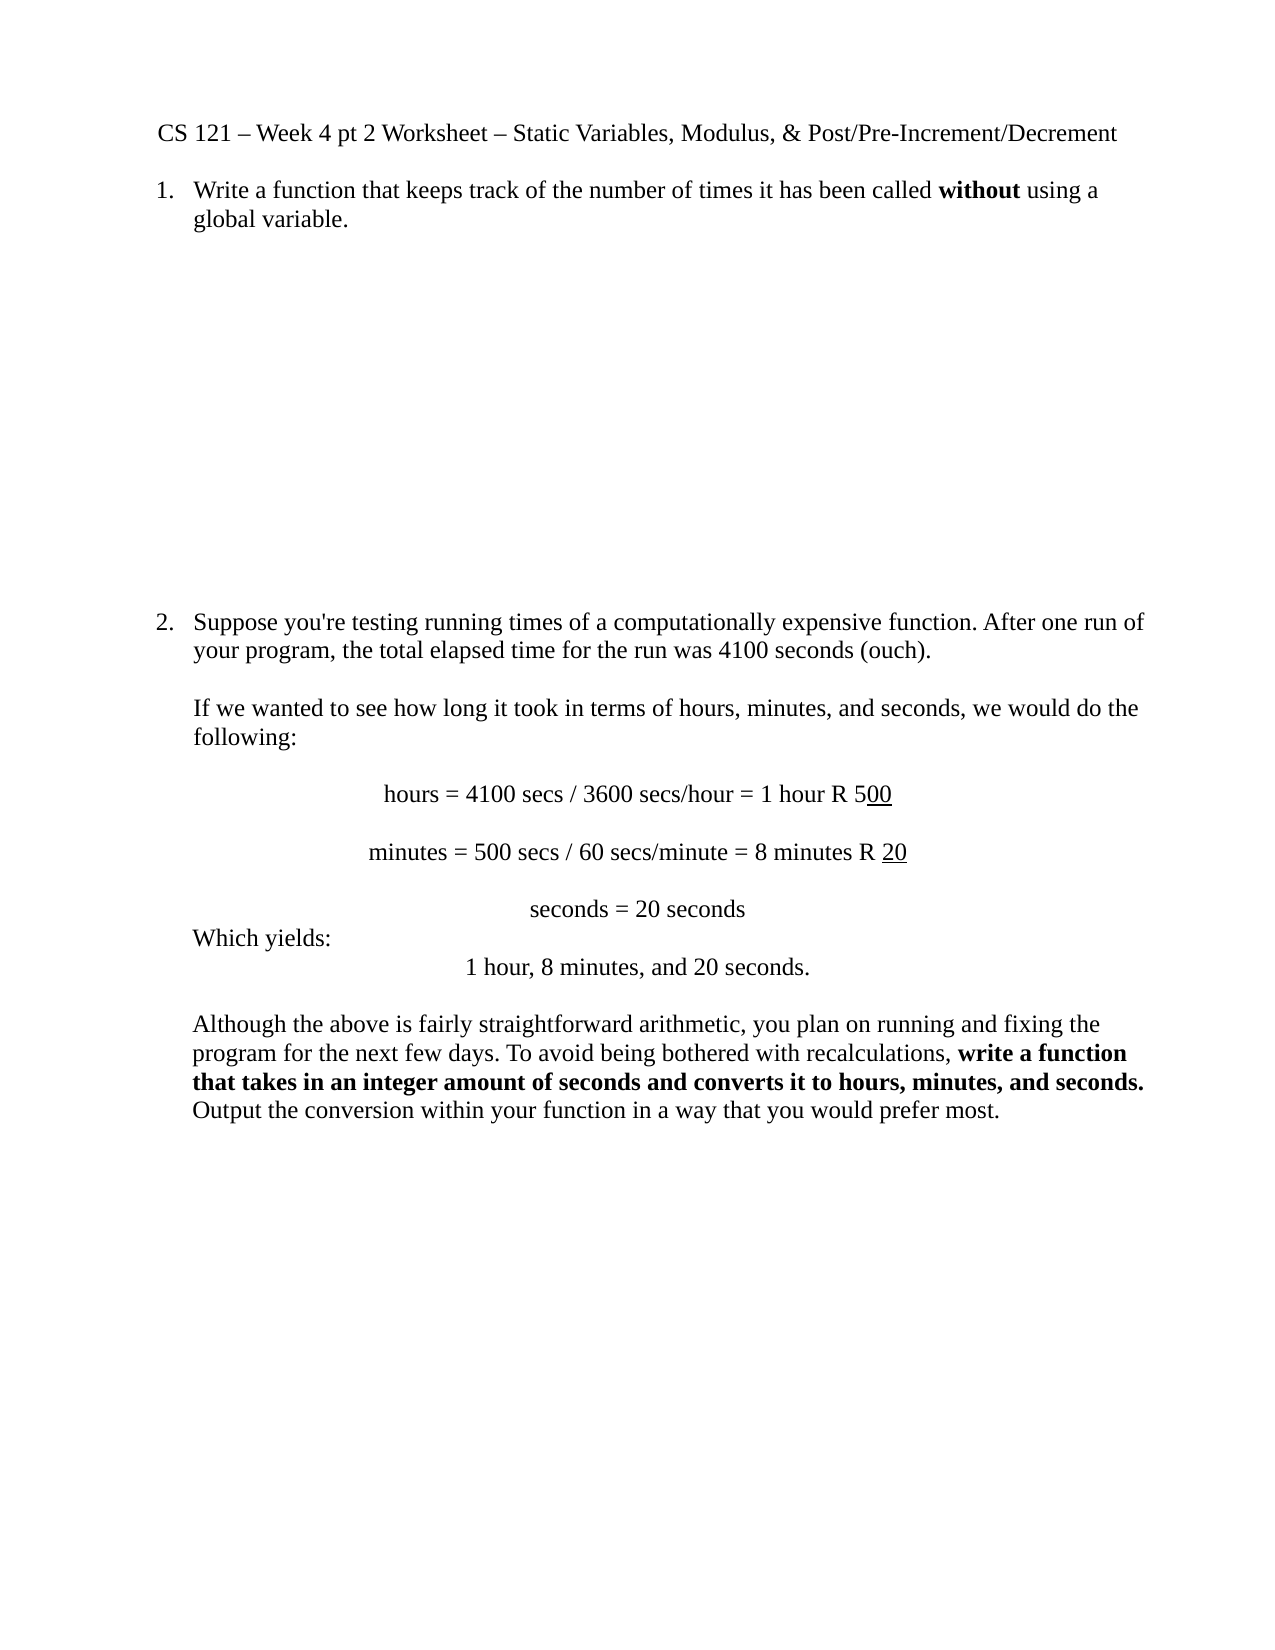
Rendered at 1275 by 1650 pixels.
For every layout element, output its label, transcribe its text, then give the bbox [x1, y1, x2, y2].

text minutes = 500 secs / 60 secs/minute = 8 minutes R 20 [118, 837, 1157, 866]
list Suppose you're testing running times of a computationally expensive function. After one run of your program, the total elapsed time for the run was 4100 seconds (ouch). [156, 607, 1157, 664]
text hours = 4100 secs / 3600 secs/hour = 1 hour R 500 [118, 779, 1157, 808]
text 1 hour, 8 minutes, and 20 seconds. [118, 952, 1157, 981]
text seconds = 20 seconds [118, 894, 1157, 923]
list If we wanted to see how long it took in terms of hours, minutes, and seconds, we would do the following: [156, 693, 1157, 751]
text Which yields: [118, 923, 1157, 952]
list Write a function that keeps track of the number of times it has been called without using a global variable. [156, 176, 1157, 233]
text Output the conversion within your function in a way that you would prefer most. [118, 1096, 1157, 1124]
text Although the above is fairly straightforward arithmetic, you plan on running and fixing the program for the next few days. To avoid being bothered with recalculations, write a function that takes in an integer amount of seconds and converts it to hours, minutes, and seconds. [118, 1009, 1157, 1096]
text CS 121 – Week 4 pt 2 Worksheet – Static Variables, Modulus, & Post/Pre-Increment/Decrement [118, 118, 1157, 147]
